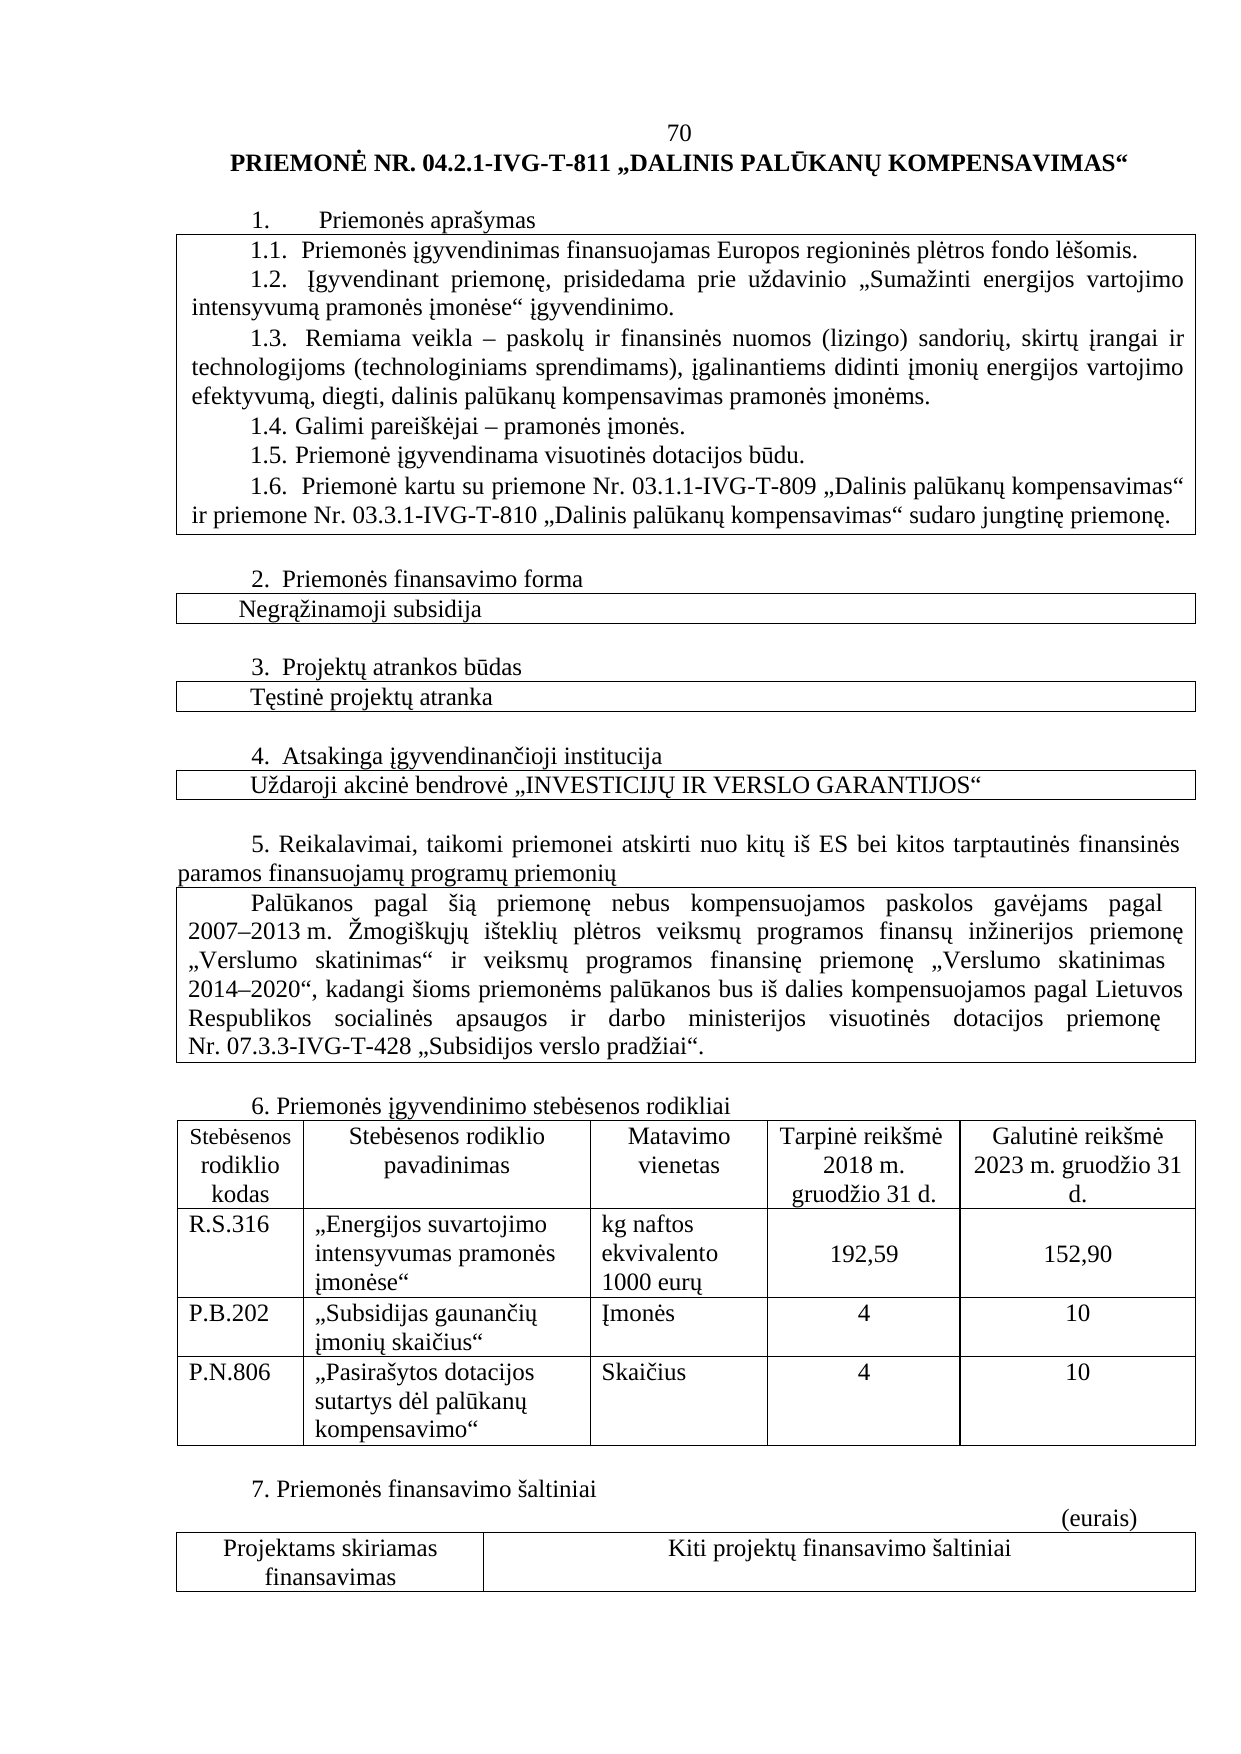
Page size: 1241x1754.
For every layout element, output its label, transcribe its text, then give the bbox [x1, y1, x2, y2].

table_cell kg naftos ekvivalento 1000 eurų [591, 1209, 767, 1297]
table_header Stebėsenos rodiklio kodas [178, 1121, 303, 1208]
table_cell 4 [768, 1298, 959, 1356]
table_cell 1.4. Galimi pareiškėjai – pramonės įmonės. 1.5. Priemonė įgyvendinama visuotinės dotacijos būdu. [177, 411, 1195, 471]
text 4. Atsakinga įgyvendinančioji institucija [251, 741, 1181, 769]
table_cell 1.2. Įgyvendinant priemonę, prisidedama prie uždavinio „Sumažinti energijos vartojimo intensyvumą pramonės įmonėse“ įgyvendinimo. [177, 264, 1195, 323]
table_header 1.1. Priemonės įgyvendinimas finansuojamas Europos regioninės plėtros fondo lėšomis. [177, 235, 1195, 264]
table_cell P.B.202 [178, 1298, 303, 1356]
table_cell Įmonės [591, 1298, 767, 1356]
text 6. Priemonės įgyvendinimo stebėsenos rodikliai [177, 1091, 1181, 1120]
table_cell 192,59 [768, 1209, 959, 1297]
table_cell 152,90 [961, 1209, 1195, 1297]
table_header Galutinė reikšmė 2023 m. gruodžio 31 d. [961, 1121, 1195, 1208]
table_header Matavimo vienetas [591, 1121, 767, 1208]
table_cell 10 [961, 1357, 1195, 1445]
text 3. Projektų atrankos būdas [251, 652, 1181, 681]
table_header Kiti projektų finansavimo šaltiniai [484, 1533, 1195, 1591]
table_cell 4 [768, 1357, 959, 1445]
table_cell „Pasirašytos dotacijos sutartys dėl palūkanų kompensavimo“ [304, 1357, 590, 1445]
table_cell Skaičius [591, 1357, 767, 1445]
text (eurais) [251, 1503, 1181, 1532]
table_cell „Subsidijas gaunančių įmonių skaičius“ [304, 1298, 590, 1356]
text 7. Priemonės finansavimo šaltiniai [251, 1474, 1181, 1503]
text 5. Reikalavimai, taikomi priemonei atskirti nuo kitų iš ES bei kitos tarptautinės finansinės paramos finansuojamų programų priemonių [177, 829, 1181, 887]
table_header Stebėsenos rodiklio pavadinimas [304, 1121, 590, 1208]
table_header Projektams skiriamas finansavimas [177, 1533, 483, 1591]
table_header Uždaroji akcinė bendrovė „INVESTICIJŲ IR VERSLO GARANTIJOS“ [177, 771, 1195, 799]
text 2. Priemonės finansavimo forma [251, 564, 1181, 593]
table_header Tęstinė projektų atranka [177, 682, 1195, 711]
text 1. Priemonės aprašymas [177, 205, 1181, 234]
table_cell P.N.806 [178, 1357, 303, 1445]
table_header Negrąžinamoji subsidija [177, 594, 1195, 623]
table_cell „Energijos suvartojimo intensyvumas pramonės įmonėse“ [304, 1209, 590, 1297]
table_cell 10 [961, 1298, 1195, 1356]
table_header Palūkanos pagal šią priemonę nebus kompensuojamos paskolos gavėjams pagal 2007–2013 m. Žmogiškųjų išteklių plėtros veiksmų programos finansų inžinerijos priemonę „Verslumo skatinimas“ ir veiksmų programos finansinę priemonę „Verslumo skatinimas 2014–2020“, kadangi šioms priemonėms palūkanos bus iš dalies kompensuojamos pagal Lietuvos Respublikos socialinės apsaugos ir darbo ministerijos visuotinės dotacijos priemonę Nr. 07.3.3-IVG-T-428 „Subsidijos verslo pradžiai“. [177, 888, 1195, 1062]
table_header Tarpinė reikšmė 2018 m. gruodžio 31 d. [768, 1121, 959, 1208]
text PRIEMONĖ NR. 04.2.1-IVG-T-811 „DALINIS PALŪKANŲ KOMPENSAVIMAS“ [177, 148, 1181, 176]
table_cell 1.3. Remiama veikla – paskolų ir finansinės nuomos (lizingo) sandorių, skirtų įrangai ir technologijoms (technologiniams sprendimams), įgalinantiems didinti įmonių energijos vartojimo efektyvumą, diegti, dalinis palūkanų kompensavimas pramonės įmonėms. [177, 324, 1195, 411]
table_cell 1.6. Priemonė kartu su priemone Nr. 03.1.1-IVG-T-809 „Dalinis palūkanų kompensavimas“ ir priemone Nr. 03.3.1-IVG-T-810 „Dalinis palūkanų kompensavimas“ sudaro jungtinę priemonę. [177, 471, 1195, 534]
table_cell R.S.316 [178, 1209, 303, 1297]
